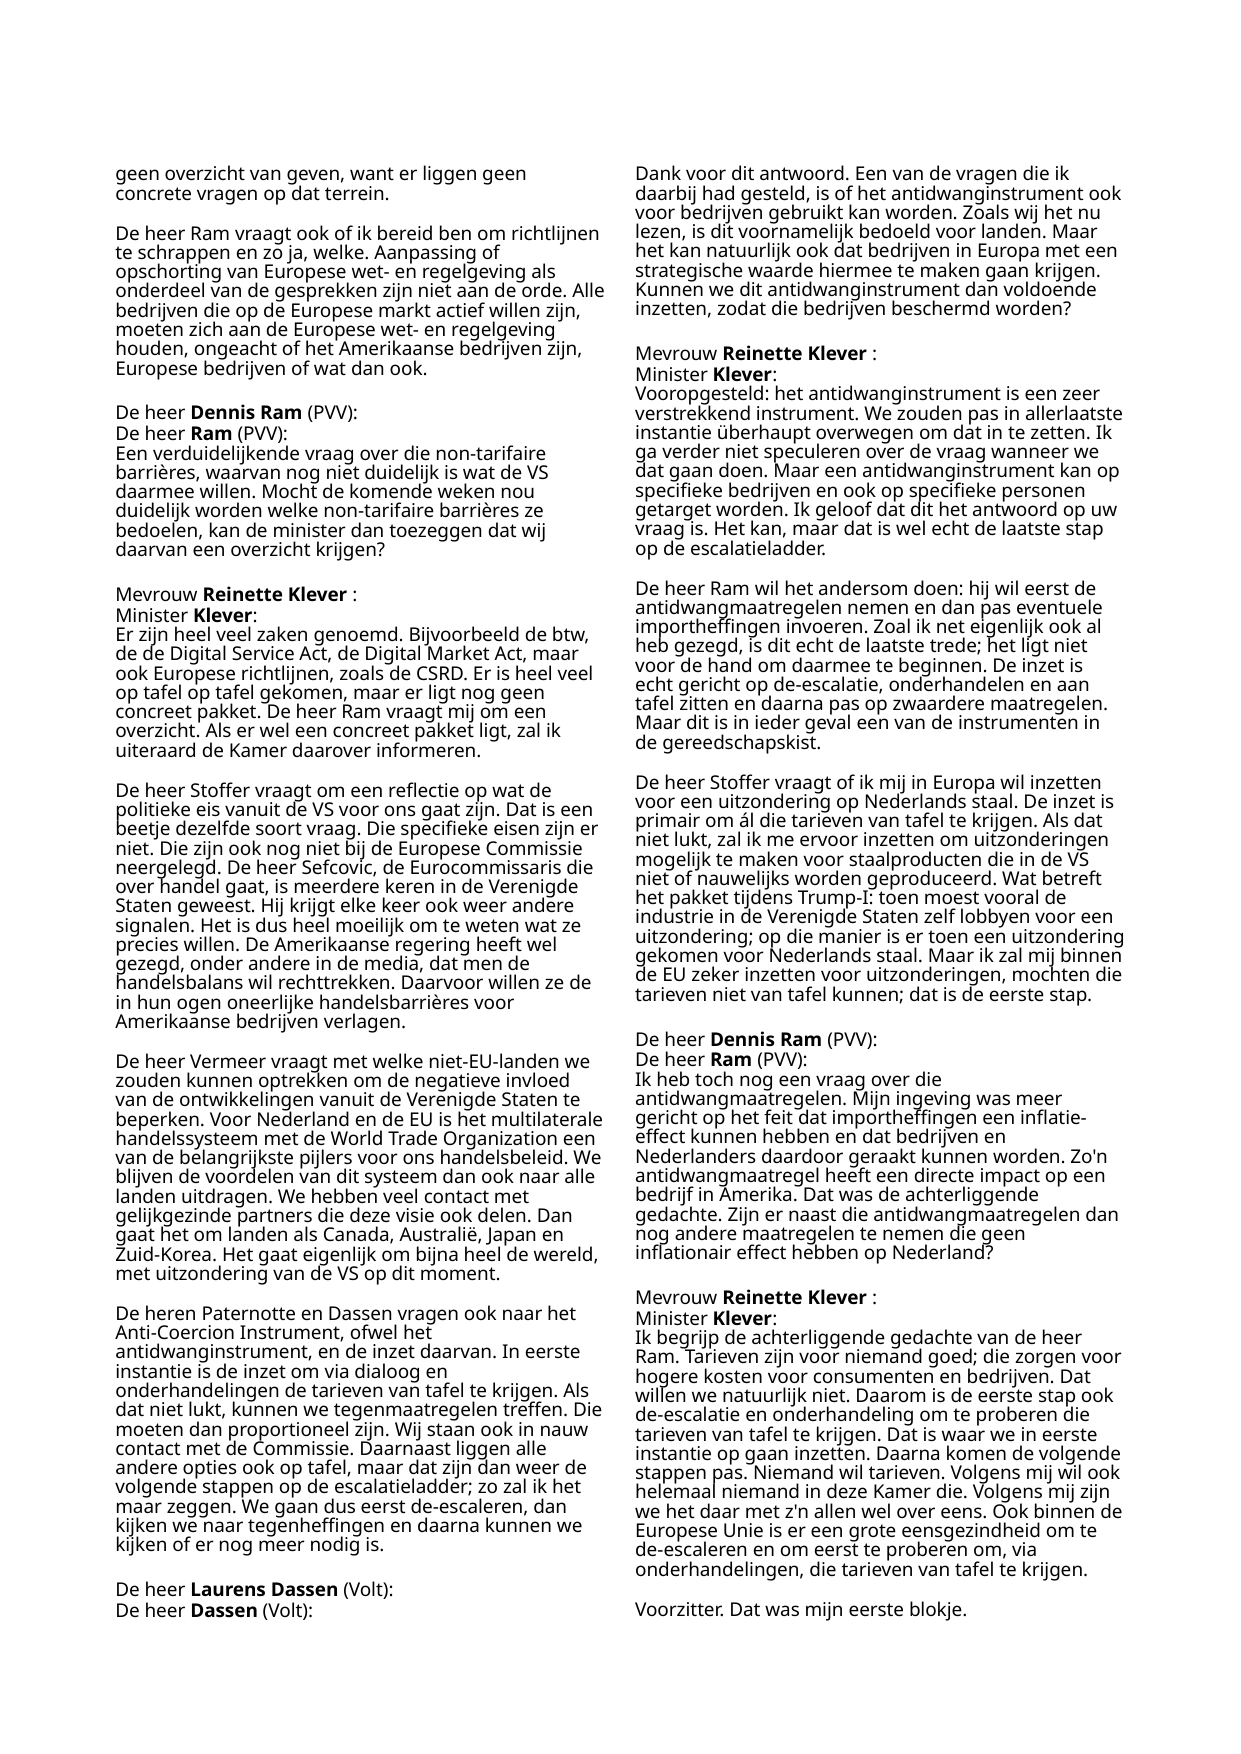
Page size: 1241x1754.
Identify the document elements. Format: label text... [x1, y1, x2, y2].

text De heer Dennis Ram (PVV): [635, 1026, 1125, 1051]
text Mevrouw Reinette Klever : [635, 340, 1125, 366]
text De heer Dennis Ram (PVV): [115, 399, 605, 425]
text De heer Ram wil het andersom doen: hij wil eerst de antidwangmaatregelen nemen en dan pas eventuele importheffingen invoeren. Zoal ik net eigenlijk ook al heb gezegd, is dit echt de laatste trede; het ligt niet voor de hand om daarmee te beginnen. De inzet is echt gericht op de-escalatie, onderhandelen en aan tafel zitten en daarna pas op zwaardere maatregelen. Maar dit is in ieder geval een van de instrumenten in de gereedschapskist. [635, 579, 1125, 753]
text Minister Klever: [115, 607, 605, 626]
text Er zijn heel veel zaken genoemd. Bijvoorbeeld de btw, de de Digital Service Act, de Digital Market Act, maar ook Europese richtlijnen, zoals de CSRD. Er is heel veel op tafel op tafel gekomen, maar er ligt nog geen concreet pakket. De heer Ram vraagt mij om een overzicht. Als er wel een concreet pakket ligt, zal ik uiteraard de Kamer daarover informeren. [115, 626, 605, 761]
text Vooropgesteld: het antidwanginstrument is een zeer verstrekkend instrument. We zouden pas in allerlaatste instantie überhaupt overwegen om dat in te zetten. Ik ga verder niet speculeren over de vraag wanneer we dat gaan doen. Maar een antidwanginstrument kan op specifieke bedrijven en ook op specifieke personen getarget worden. Ik geloof dat dit het antwoord op uw vraag is. Het kan, maar dat is wel echt de laatste stap op de escalatieladder. [635, 385, 1125, 559]
text De heer Stoffer vraagt om een reflectie op wat de politieke eis vanuit de VS voor ons gaat zijn. Dat is een beetje dezelfde soort vraag. Die specifieke eisen zijn er niet. Die zijn ook nog niet bij de Europese Commissie neergelegd. De heer Sefcovic, de Eurocommissaris die over handel gaat, is meerdere keren in de Verenigde Staten geweest. Hij krijgt elke keer ook weer andere signalen. Het is dus heel moeilijk om te weten wat ze precies willen. De Amerikaanse regering heeft wel gezegd, onder andere in de media, dat men de handelsbalans wil rechttrekken. Daarvoor willen ze de in hun ogen oneerlijke handelsbarrières voor Amerikaanse bedrijven verlagen. [115, 782, 605, 1032]
text De heer Vermeer vraagt met welke niet-EU-landen we zouden kunnen optrekken om de negatieve invloed van de ontwikkelingen vanuit de Verenigde Staten te beperken. Voor Nederland en de EU is het multilaterale handelssysteem met de World Trade Organization een van de belangrijkste pijlers voor ons handelsbeleid. We blijven de voordelen van dit systeem dan ook naar alle landen uitdragen. We hebben veel contact met gelijkgezinde partners die deze visie ook delen. Dan gaat het om landen als Canada, Australië, Japan en Zuid-Korea. Het gaat eigenlijk om bijna heel de wereld, met uitzondering van de VS op dit moment. [115, 1053, 605, 1284]
text Mevrouw Reinette Klever : [635, 1284, 1125, 1310]
text De heer Ram (PVV): [635, 1051, 1125, 1071]
text Dank voor dit antwoord. Een van de vragen die ik daarbij had gesteld, is of het antidwanginstrument ook voor bedrijven gebruikt kan worden. Zoals wij het nu lezen, is dit voornamelijk bedoeld voor landen. Maar het kan natuurlijk ook dat bedrijven in Europa met een strategische waarde hiermee te maken gaan krijgen. Kunnen we dit antidwanginstrument dan voldoende inzetten, zodat die bedrijven beschermd worden? [635, 165, 1125, 319]
text Een verduidelijkende vraag over die non-tarifaire barrières, waarvan nog niet duidelijk is wat de VS daarmee willen. Mocht de komende weken nou duidelijk worden welke non-tarifaire barrières ze bedoelen, kan de minister dan toezeggen dat wij daarvan een overzicht krijgen? [115, 444, 605, 560]
text Minister Klever: [635, 366, 1125, 385]
text De heer Ram vraagt ook of ik bereid ben om richtlijnen te schrappen en zo ja, welke. Aanpassing of opschorting van Europese wet- en regelgeving als onderdeel van de gesprekken zijn niet aan de orde. Alle bedrijven die op de Europese markt actief willen zijn, moeten zich aan de Europese wet- en regelgeving houden, ongeacht of het Amerikaanse bedrijven zijn, Europese bedrijven of wat dan ook. [115, 224, 605, 379]
text Mevrouw Reinette Klever : [115, 581, 605, 607]
text Minister Klever: [635, 1310, 1125, 1329]
text De heer Ram (PVV): [115, 425, 605, 444]
text De heer Laurens Dassen (Volt): [115, 1576, 605, 1602]
text Ik heb toch nog een vraag over die antidwangmaatregelen. Mijn ingeving was meer gericht op het feit dat importheffingen een inflatie-effect kunnen hebben en dat bedrijven en Nederlanders daardoor geraakt kunnen worden. Zo'n antidwangmaatregel heeft een directe impact op een bedrijf in Amerika. Dat was de achterliggende gedachte. Zijn er naast die antidwangmaatregelen dan nog andere maatregelen te nemen die geen inflationair effect hebben op Nederland? [635, 1071, 1125, 1263]
text De heren Paternotte en Dassen vragen ook naar het Anti-Coercion Instrument, ofwel het antidwanginstrument, en de inzet daarvan. In eerste instantie is de inzet om via dialoog en onderhandelingen de tarieven van tafel te krijgen. Als dat niet lukt, kunnen we tegenmaatregelen treffen. Die moeten dan proportioneel zijn. Wij staan ook in nauw contact met de Commissie. Daarnaast liggen alle andere opties ook op tafel, maar dat zijn dan weer de volgende stappen op de escalatieladder; zo zal ik het maar zeggen. We gaan dus eerst de-escaleren, dan kijken we naar tegenheffingen en daarna kunnen we kijken of er nog meer nodig is. [115, 1305, 605, 1555]
text Ik begrijp de achterliggende gedachte van de heer Ram. Tarieven zijn voor niemand goed; die zorgen voor hogere kosten voor consumenten en bedrijven. Dat willen we natuurlijk niet. Daarom is de eerste stap ook de-escalatie en onderhandeling om te proberen die tarieven van tafel te krijgen. Dat is waar we in eerste instantie op gaan inzetten. Daarna komen de volgende stappen pas. Niemand wil tarieven. Volgens mij wil ook helemaal niemand in deze Kamer die. Volgens mij zijn we het daar met z'n allen wel over eens. Ook binnen de Europese Unie is er een grote eensgezindheid om te de-escaleren en om eerst te proberen om, via onderhandelingen, die tarieven van tafel te krijgen. [635, 1329, 1125, 1580]
text De heer Dassen (Volt): [115, 1602, 605, 1621]
text geen overzicht van geven, want er liggen geen concrete vragen op dat terrein. [115, 165, 605, 204]
text De heer Stoffer vraagt of ik mij in Europa wil inzetten voor een uitzondering op Nederlands staal. De inzet is primair om ál die tarieven van tafel te krijgen. Als dat niet lukt, zal ik me ervoor inzetten om uitzonderingen mogelijk te maken voor staalproducten die in de VS niet of nauwelijks worden geproduceerd. Wat betreft het pakket tijdens Trump-I: toen moest vooral de industrie in de Verenigde Staten zelf lobbyen voor een uitzondering; op die manier is er toen een uitzondering gekomen voor Nederlands staal. Maar ik zal mij binnen de EU zeker inzetten voor uitzonderingen, mochten die tarieven niet van tafel kunnen; dat is de eerste stap. [635, 774, 1125, 1005]
text Voorzitter. Dat was mijn eerste blokje. [635, 1601, 1125, 1620]
